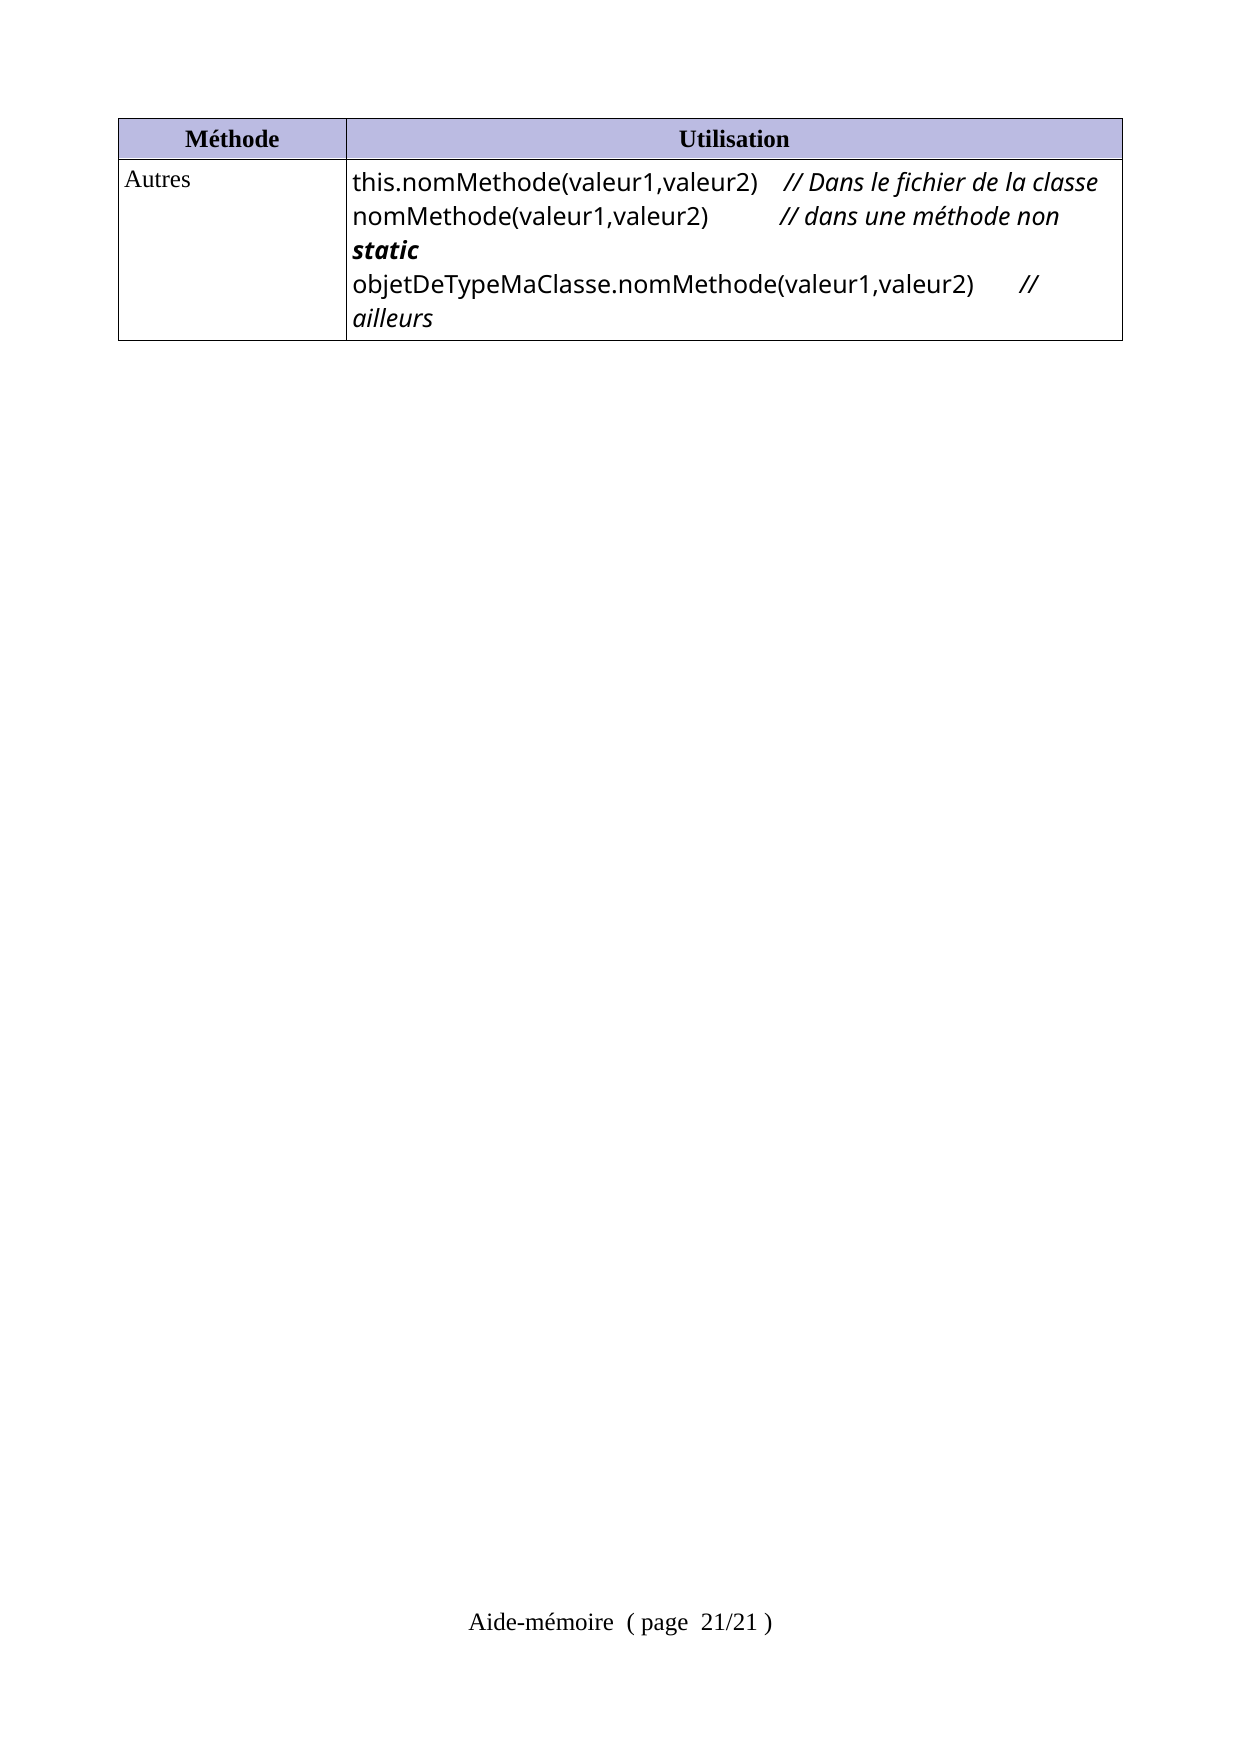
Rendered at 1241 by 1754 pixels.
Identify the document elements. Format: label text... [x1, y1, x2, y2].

table_header Méthode [119, 119, 346, 158]
table_cell Autres [119, 160, 346, 340]
table_cell this.nomMethode(valeur1,valeur2) // Dans le fichier de la classe nomMethode(valeur1,valeur2) // dans une méthode non static objetDeTypeMaClasse.nomMethode(valeur1,valeur2) // ailleurs [347, 160, 1122, 340]
table_header Utilisation [347, 119, 1122, 158]
